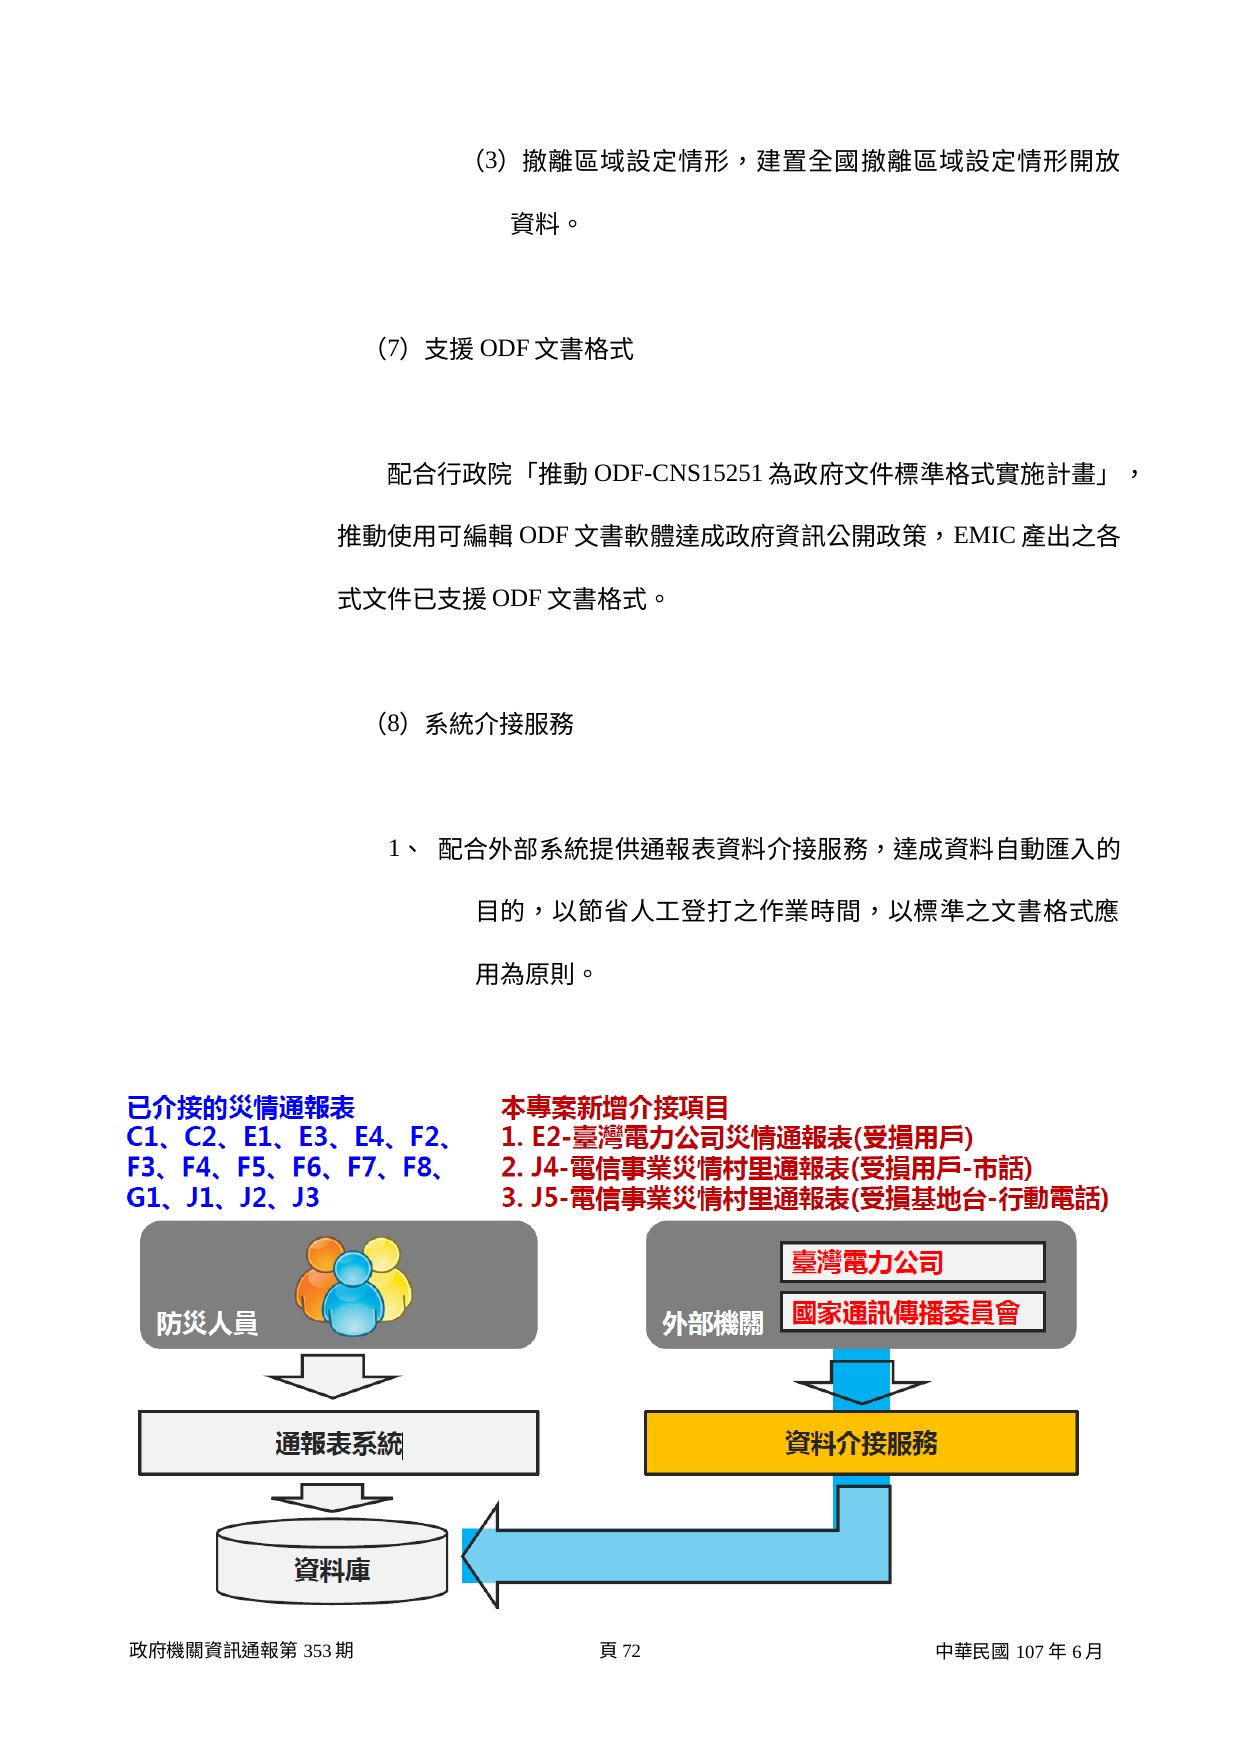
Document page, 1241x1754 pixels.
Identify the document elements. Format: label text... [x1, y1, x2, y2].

list 支援ODF文書格式 [362, 306, 1122, 368]
list 配合外部系統提供通報表資料介接服務，達成資料自動匯入的目的，以節省人工登打之作業時間，以標準之文書格式應用為原則。 [388, 806, 1122, 993]
text 配合行政院「推動ODF-CNS15251為政府文件標準格式實施計畫」，推動使用可編輯ODF文書軟體達成政府資訊公開政策，EMIC產出之各式文件已支援ODF文書格式。 [337, 431, 1122, 618]
list 撤離區域設定情形，建置全國撤離區域設定情形開放資料。 [460, 118, 1122, 243]
list 系統介接服務 [362, 681, 1122, 743]
